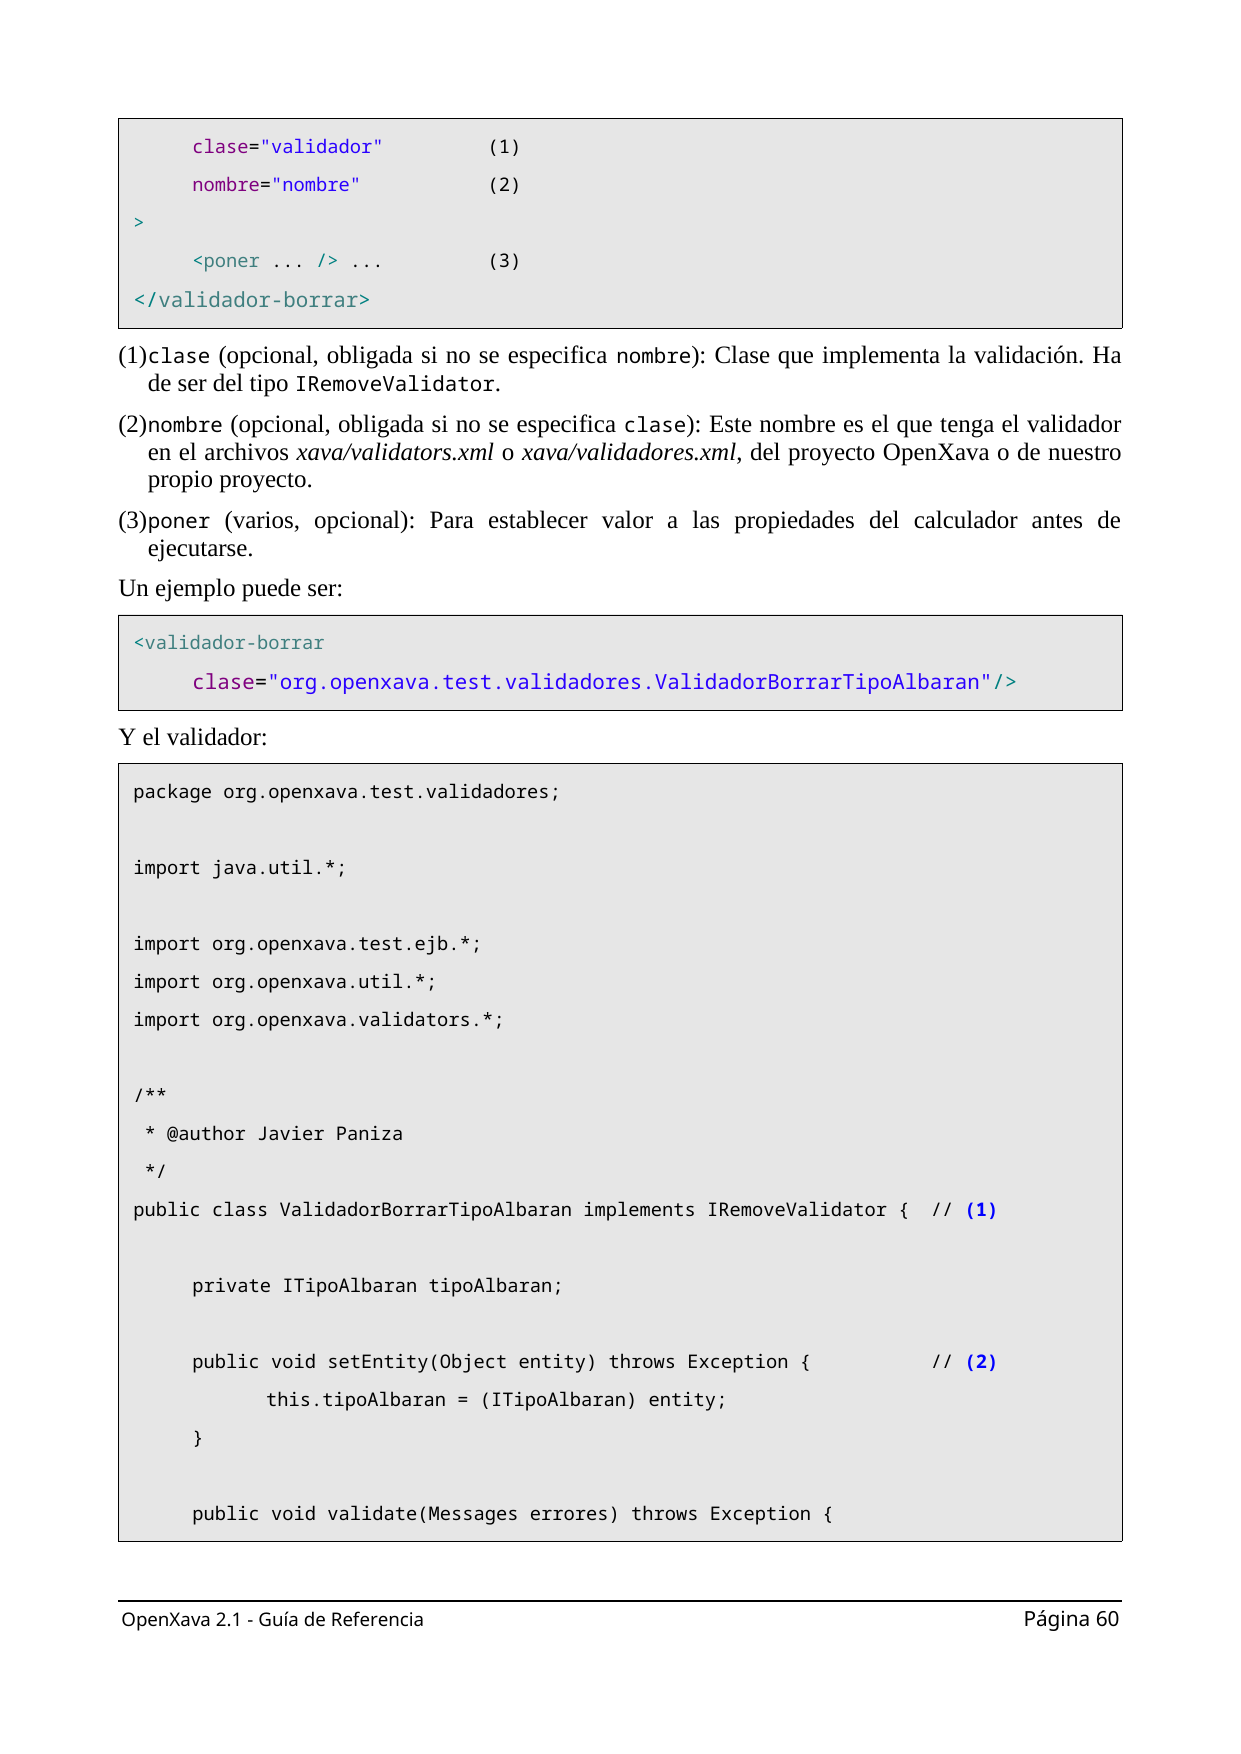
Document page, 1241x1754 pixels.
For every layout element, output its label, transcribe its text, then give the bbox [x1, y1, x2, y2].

text * @author Javier Paniza [119, 1105, 1122, 1143]
text </validador-borrar> [119, 270, 1122, 328]
text package org.openxava.test.validadores; [119, 764, 1122, 801]
text /** [119, 1067, 1122, 1105]
list poner (varios, opcional): Para establecer valor a las propiedades del calculador antes de ejecutarse. [118, 506, 1122, 562]
text public void validate(Messages errores) throws Exception { [119, 1486, 1122, 1541]
list nombre (opcional, obligada si no se especifica clase): Este nombre es el que tenga el validador en el archivos xava/validators.xml o xava/validadores.xml, del proyecto OpenXava o de nuestro propio proyecto. [118, 410, 1122, 493]
text public class ValidadorBorrarTipoAlbaran implements IRemoveValidator { // (1) [119, 1181, 1122, 1219]
text } [119, 1409, 1122, 1448]
text > [119, 194, 1122, 232]
text nombre="nombre" (2) [119, 156, 1122, 194]
text import org.openxava.test.ejb.*; [119, 915, 1122, 953]
list clase (opcional, obligada si no se especifica nombre): Clase que implementa la validación. Ha de ser del tipo IRemoveValidator. [118, 341, 1122, 397]
text this.tipoAlbaran = (ITipoAlbaran) entity; [119, 1372, 1122, 1409]
text clase="validador" (1) [119, 119, 1122, 156]
text import org.openxava.util.*; [119, 953, 1122, 991]
text Un ejemplo puede ser: [118, 574, 1122, 602]
text public void setEntity(Object entity) throws Exception { // (2) [119, 1333, 1122, 1372]
text <poner ... /> ... (3) [119, 232, 1122, 270]
text import org.openxava.validators.*; [119, 991, 1122, 1029]
text import java.util.*; [119, 839, 1122, 877]
text Y el validador: [118, 723, 1122, 751]
text clase="org.openxava.test.validadores.ValidadorBorrarTipoAlbaran"/> [119, 652, 1122, 710]
text private ITipoAlbaran tipoAlbaran; [119, 1257, 1122, 1296]
text <validador-borrar [119, 616, 1122, 652]
text */ [119, 1143, 1122, 1181]
